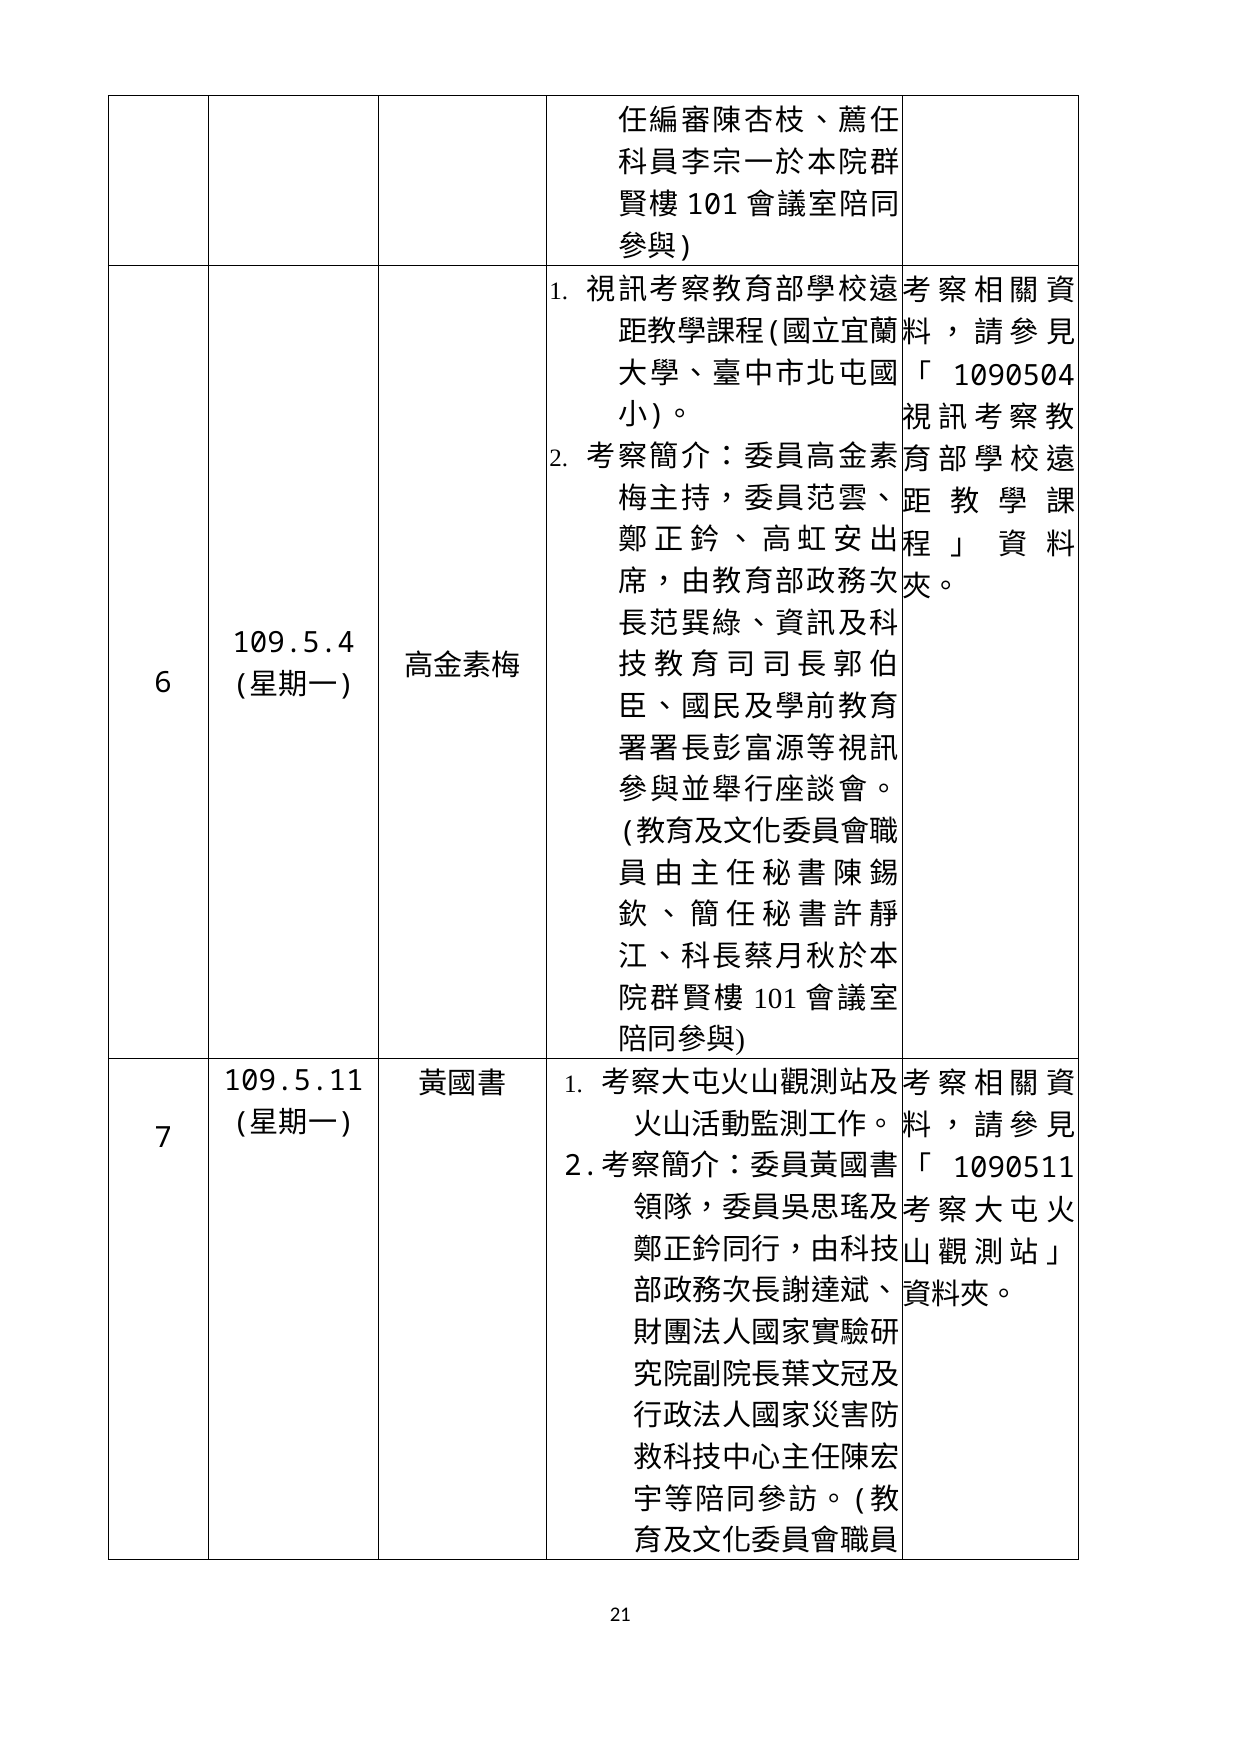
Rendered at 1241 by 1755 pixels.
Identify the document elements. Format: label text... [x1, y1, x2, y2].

table_cell [109, 1059, 208, 1559]
table_cell 考察相關資料，請參見「1090511考察大屯火山觀測站」資料夾。 [903, 1059, 1078, 1559]
table_cell [903, 96, 1078, 265]
table_cell 視訊考察教育部學校遠距教學課程(國立宜蘭大學、臺中市北屯國小)。 考察簡介：委員高金素梅主持，委員范雲、鄭正鈐、高虹安出席，由教育部政務次長范巽綠、資訊及科技教育司司長郭伯臣、國民及學前教育署署長彭富源等視訊參與並舉行座談會。 (教育及文化委員會職員由主任秘書陳錫欽、簡任秘書許靜江、科長蔡月秋於本院群賢樓101會議室陪同參與) [547, 266, 902, 1058]
table_cell [109, 96, 208, 265]
table_cell 任編審陳杏枝、薦任科員李宗一於本院群賢樓101會議室陪同參與) [547, 96, 902, 265]
table_cell 考察大屯火山觀測站及火山活動監測工作。 考察簡介：委員黃國書領隊，委員吳思瑤及鄭正鈐同行，由科技部政務次長謝達斌、財團法人國家實驗研究院副院長葉文冠及行政法人國家災害防救科技中心主任陳宏宇等陪同參訪。(教育及文化委員會職員 [547, 1059, 902, 1559]
table_cell [209, 96, 378, 265]
table_cell 109.5.4 (星期一) [209, 266, 378, 1058]
table_cell [379, 96, 546, 265]
table_cell 109.5.11 (星期一) [209, 1059, 378, 1559]
table_cell 高金素梅 [379, 266, 546, 1058]
table_cell 考察相關資料，請參見「1090504視訊考察教育部學校遠距教學課程」資料夾。 [903, 266, 1078, 1058]
table_cell 黃國書 [379, 1059, 546, 1559]
table_cell [109, 266, 208, 1058]
